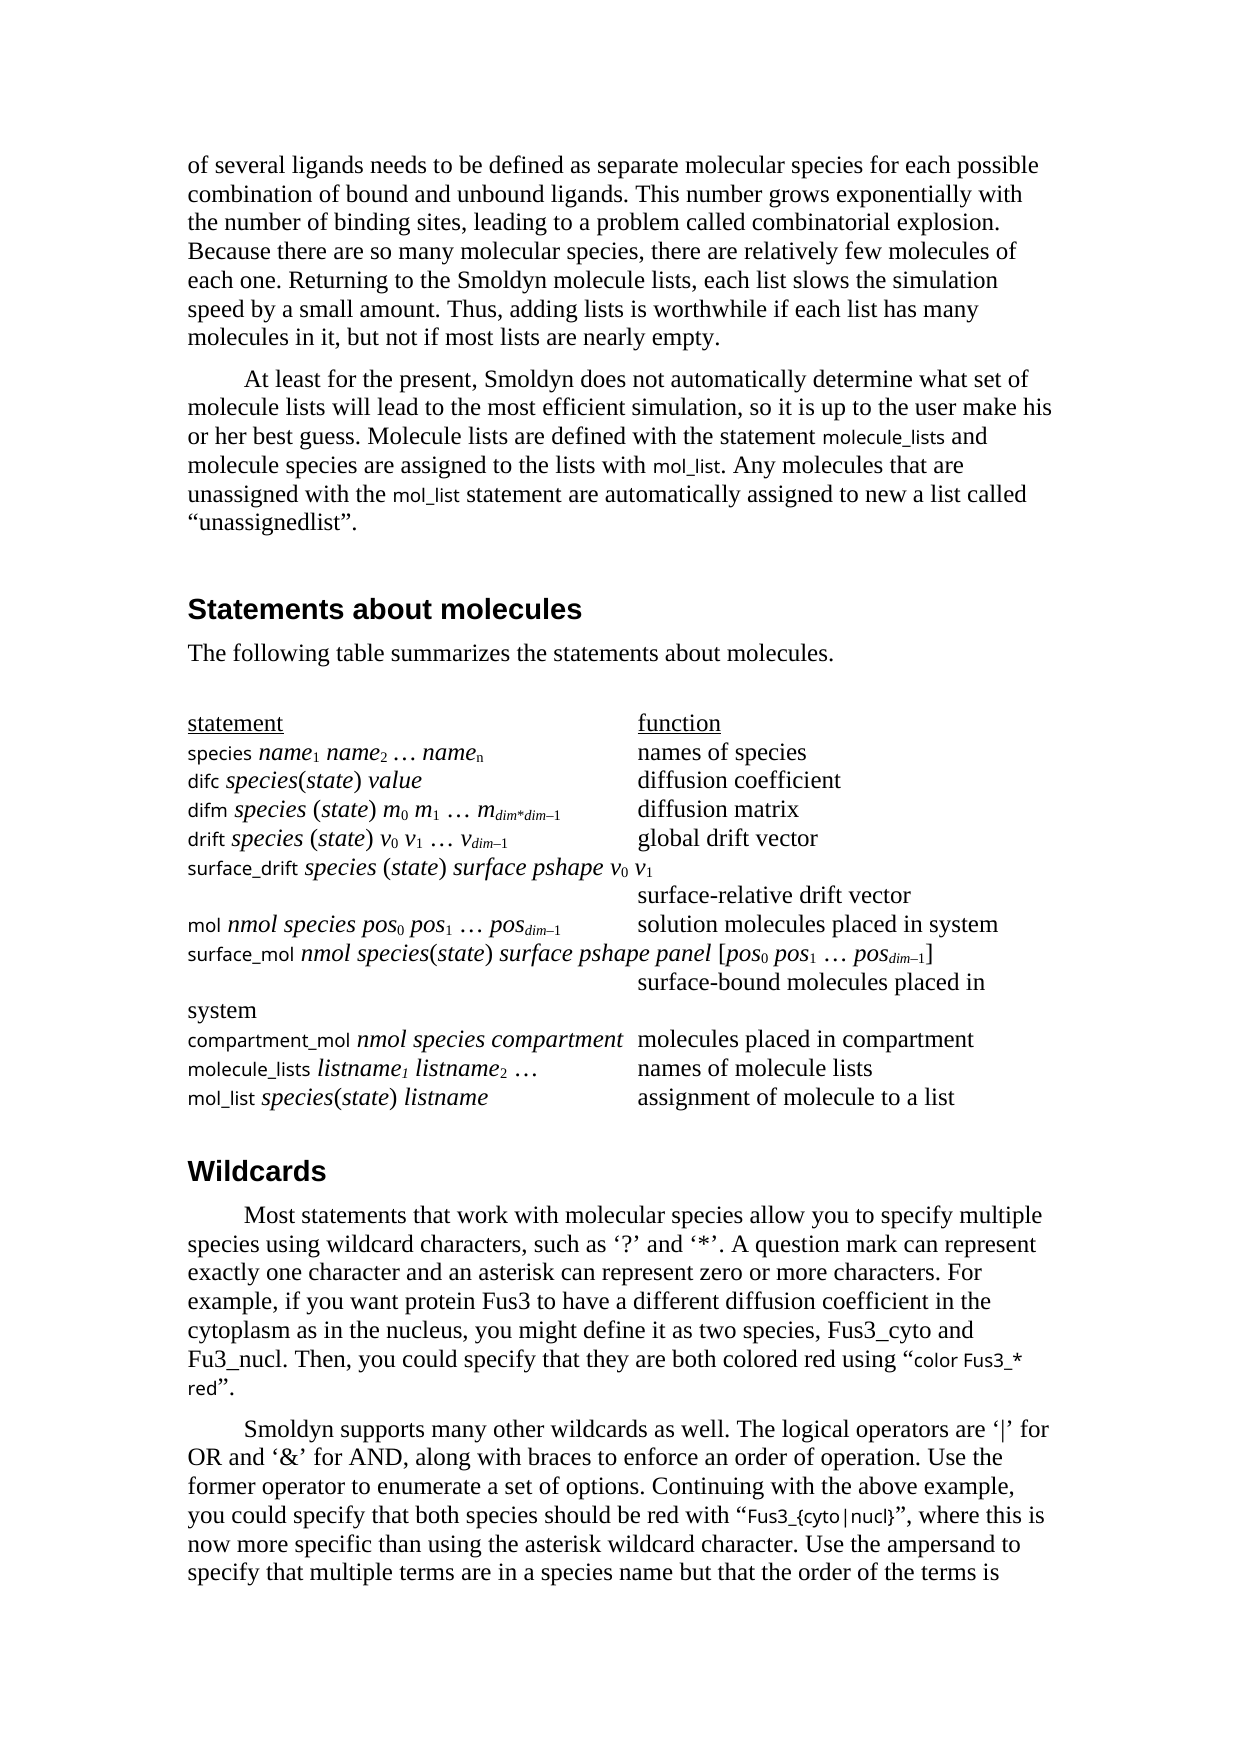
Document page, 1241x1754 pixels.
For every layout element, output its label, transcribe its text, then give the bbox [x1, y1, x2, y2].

text statement function [187, 708, 1053, 737]
text mol_list species(state) listname assignment of molecule to a list [187, 1082, 1053, 1111]
text of several ligands needs to be defined as separate molecular species for each possible combination of bound and unbound ligands. This number grows exponentially with the number of binding sites, leading to a problem called combinatorial explosion. Because there are so many molecular species, there are relatively few molecules of each one. Returning to the Smoldyn molecule lists, each list slows the simulation speed by a small amount. Thus, adding lists is worthwhile if each list has many molecules in it, but not if most lists are nearly empty. [187, 150, 1053, 351]
text compartment_mol nmol species compartment molecules placed in compartment [187, 1024, 1053, 1053]
text mol nmol species pos0 pos1 … posdim–1 solution molecules placed in system [187, 909, 1053, 938]
text species name1 name2 … namen names of species [187, 737, 1053, 766]
text At least for the present, Smoldyn does not automatically determine what set of molecule lists will lead to the most efficient simulation, so it is up to the user make his or her best guess. Molecule lists are defined with the statement molecule_lists and molecule species are assigned to the lists with mol_list. Any molecules that are unassigned with the mol_list statement are automatically assigned to new a list called “unassignedlist”. [187, 364, 1053, 536]
text molecule_lists listname1 listname2 … names of molecule lists [187, 1053, 1053, 1082]
text surface_mol nmol species(state) surface pshape panel [pos0 pos1 … posdim–1] [187, 938, 1053, 967]
text drift species (state) v0 v1 … vdim–1 global drift vector [187, 823, 1053, 852]
text surface_drift species (state) surface pshape v0 v1 [187, 852, 1053, 881]
subtitle Statements about molecules [187, 592, 1053, 626]
text Most statements that work with molecular species allow you to specify multiple species using wildcard characters, such as ‘?’ and ‘*’. A question mark can represent exactly one character and an asterisk can represent zero or more characters. For example, if you want protein Fus3 to have a different diffusion coefficient in the cytoplasm as in the nucleus, you might define it as two species, Fus3_cyto and Fu3_nucl. Then, you could specify that they are both colored red using “color Fus3_* red”. [187, 1200, 1053, 1401]
text The following table summarizes the statements about molecules. [187, 638, 1053, 667]
text difm species (state) m0 m1 … mdim*dim–1 diffusion matrix [187, 794, 1053, 823]
subtitle Wildcards [187, 1154, 1053, 1187]
text Smoldyn supports many other wildcards as well. The logical operators are ‘|’ for OR and ‘&’ for AND, along with braces to enforce an order of operation. Use the former operator to enumerate a set of options. Continuing with the above example, you could specify that both species should be red with “Fus3_{cyto|nucl}”, where this is now more specific than using the asterisk wildcard character. Use the ampersand to specify that multiple terms are in a species name but that the order of the terms is [187, 1414, 1053, 1586]
text difc species(state) value diffusion coefficient [187, 766, 1053, 794]
text surface-bound molecules placed in system [187, 967, 1053, 1024]
text surface-relative drift vector [187, 881, 1053, 909]
